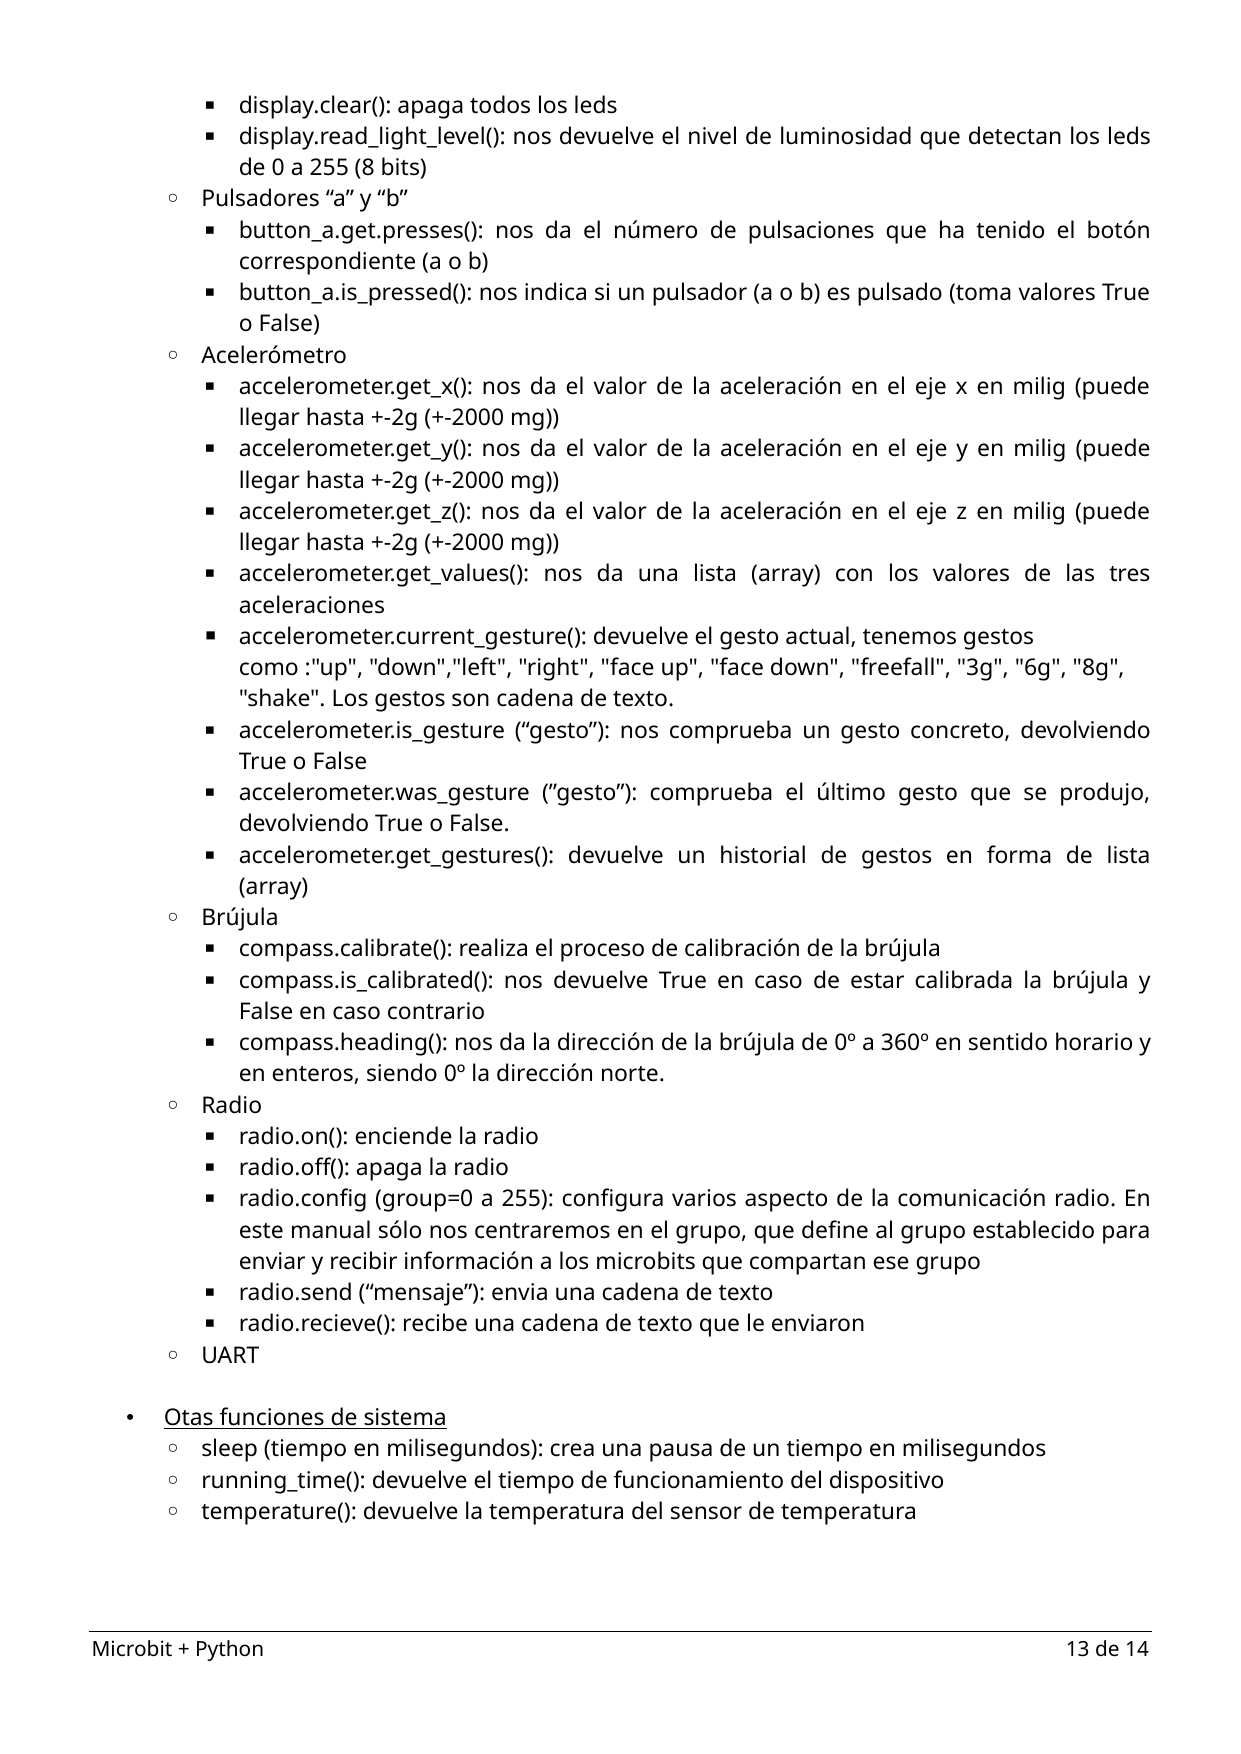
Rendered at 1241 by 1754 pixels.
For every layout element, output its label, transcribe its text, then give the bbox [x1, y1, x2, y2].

list display.clear(): apaga todos los leds [201, 88, 1152, 120]
list radio.recieve(): recibe una cadena de texto que le enviaron [201, 1307, 1152, 1338]
list Pulsadores “a” y “b” [163, 182, 1152, 213]
list running_time(): devuelve el tiempo de funcionamiento del dispositivo [163, 1463, 1152, 1495]
list UART [163, 1338, 1152, 1370]
list accelerometer.was_gesture (”gesto”): comprueba el último gesto que se produjo, devolviendo True o False. [201, 776, 1152, 838]
list radio.off(): apaga la radio [201, 1151, 1152, 1182]
list accelerometer.get_z(): nos da el valor de la aceleración en el eje z en milig (puede llegar hasta +-2g (+-2000 mg)) [201, 495, 1152, 557]
list accelerometer.get_y(): nos da el valor de la aceleración en el eje y en milig (puede llegar hasta +-2g (+-2000 mg)) [201, 432, 1152, 495]
list accelerometer.get_gestures(): devuelve un historial de gestos en forma de lista (array) [201, 838, 1152, 901]
list accelerometer.get_values(): nos da una lista (array) con los valores de las tres aceleraciones [201, 557, 1152, 620]
list display.read_light_level(): nos devuelve el nivel de luminosidad que detectan los leds de 0 a 255 (8 bits) [201, 120, 1152, 182]
list Brújula [163, 901, 1152, 932]
list accelerometer.current_gesture(): devuelve el gesto actual, tenemos gestos como :"up", "down","left", "right", "face up", "face down", "freefall", "3g", "6g", "8g", "shake". Los gestos son cadena de texto. [201, 620, 1152, 713]
list accelerometer.is_gesture (“gesto”): nos comprueba un gesto concreto, devolviendo True o False [201, 713, 1152, 776]
list radio.config (group=0 a 255): configura varios aspecto de la comunicación radio. En este manual sólo nos centraremos en el grupo, que define al grupo establecido para enviar y recibir información a los microbits que compartan ese grupo [201, 1182, 1152, 1276]
list compass.heading(): nos da la dirección de la brújula de 0º a 360º en sentido horario y en enteros, siendo 0º la dirección norte. [201, 1026, 1152, 1088]
list compass.is_calibrated(): nos devuelve True en caso de estar calibrada la brújula y False en caso contrario [201, 963, 1152, 1026]
list button_a.is_pressed(): nos indica si un pulsador (a o b) es pulsado (toma valores True o False) [201, 276, 1152, 338]
list Radio [163, 1088, 1152, 1120]
list radio.on(): enciende la radio [201, 1120, 1152, 1151]
list Acelerómetro [163, 338, 1152, 370]
list button_a.get.presses(): nos da el número de pulsaciones que ha tenido el botón correspondiente (a o b) [201, 213, 1152, 276]
list sleep (tiempo en milisegundos): crea una pausa de un tiempo en milisegundos [163, 1432, 1152, 1463]
list Otas funciones de sistema [126, 1401, 1152, 1432]
list accelerometer.get_x(): nos da el valor de la aceleración en el eje x en milig (puede llegar hasta +-2g (+-2000 mg)) [201, 370, 1152, 432]
list compass.calibrate(): realiza el proceso de calibración de la brújula [201, 932, 1152, 963]
list radio.send (“mensaje”): envia una cadena de texto [201, 1276, 1152, 1307]
list temperature(): devuelve la temperatura del sensor de temperatura [163, 1495, 1152, 1526]
